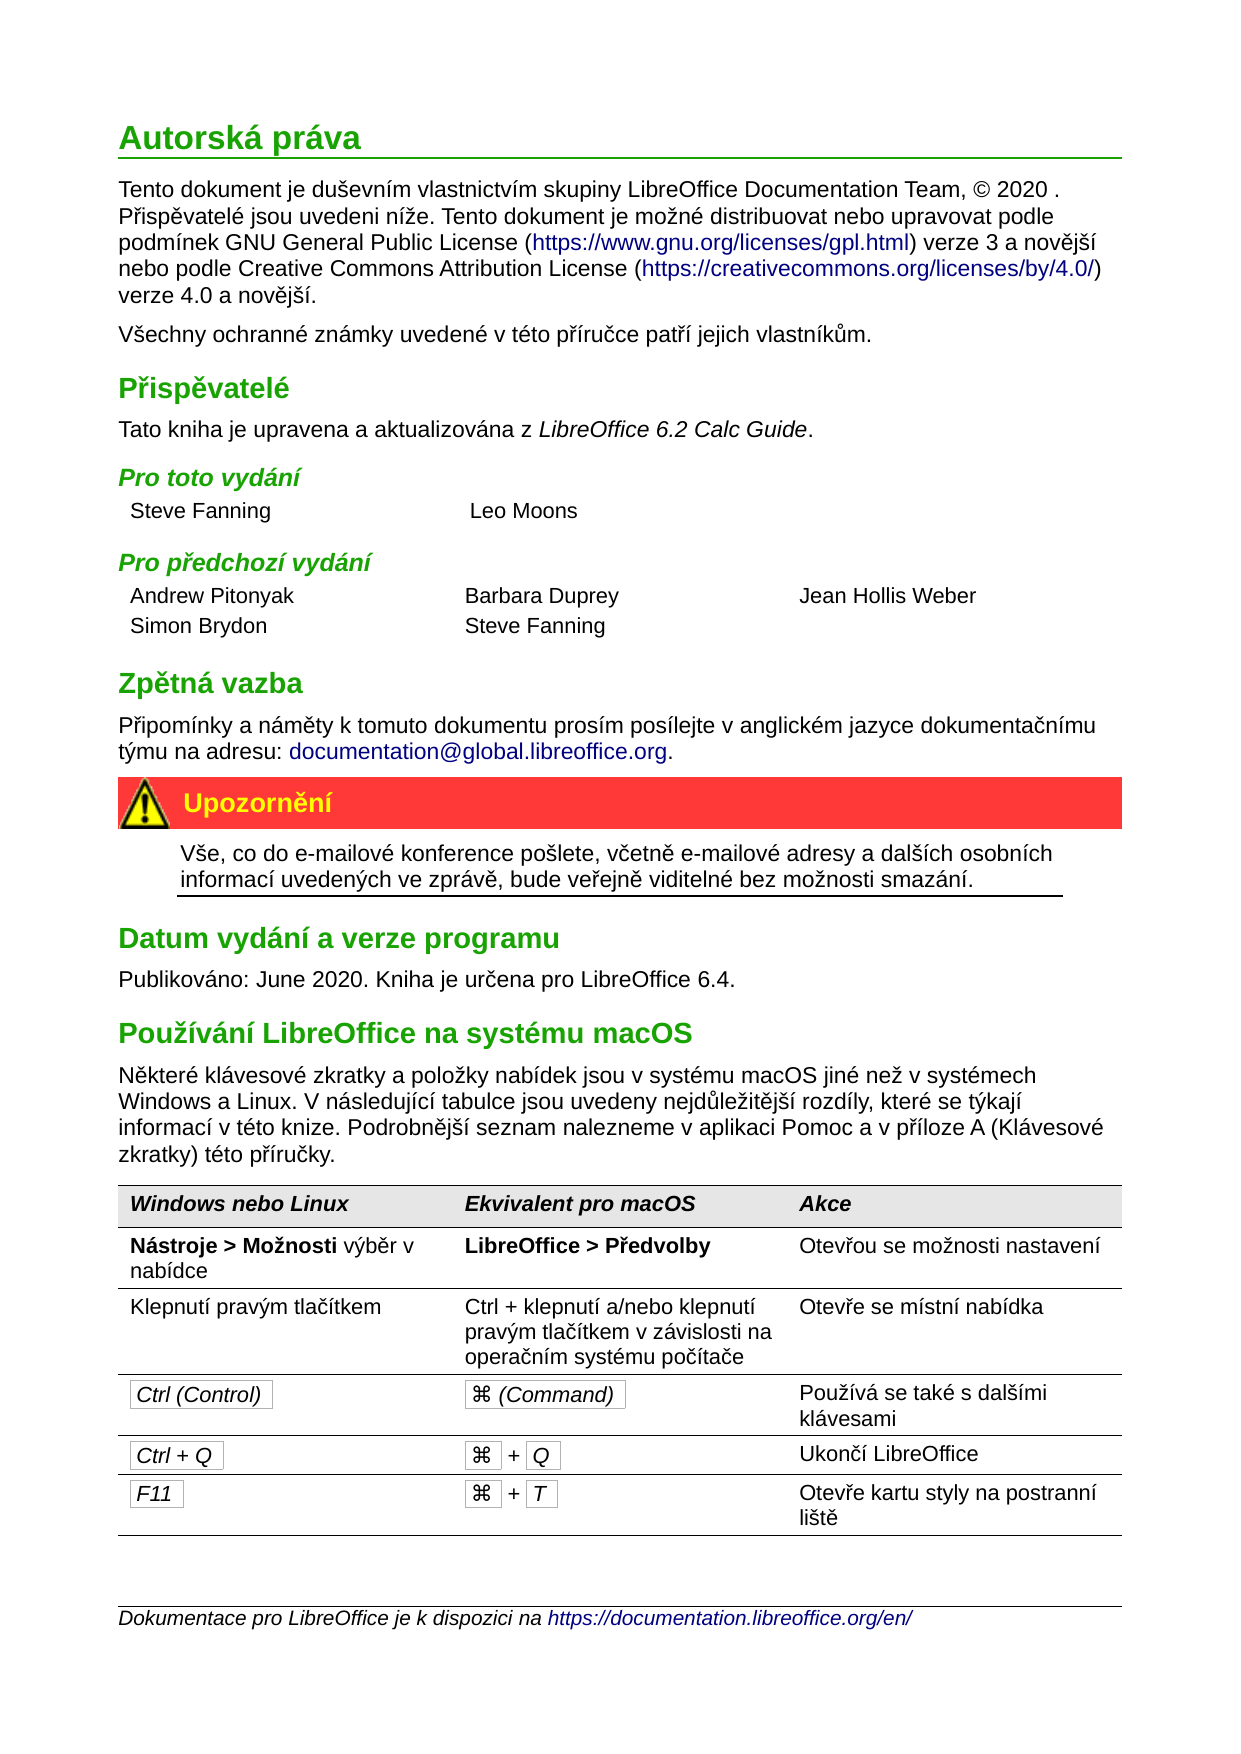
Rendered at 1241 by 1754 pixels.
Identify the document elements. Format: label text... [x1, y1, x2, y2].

table_cell ⌘ + T [453, 1475, 787, 1535]
table_cell LibreOffice > Předvolby [453, 1228, 787, 1288]
text Tato kniha je upravena a aktualizována z LibreOffice 6.2 Calc Guide. [118, 416, 1122, 442]
text Vše, co do e-mailové konference pošlete, včetně e-mailové adresy a dalších osobních informací uvedených ve zprávě, bude veřejně viditelné bez možnosti smazání. [177, 837, 1063, 895]
table_cell Otevře kartu styly na postranní liště [787, 1475, 1122, 1535]
subtitle Používání LibreOffice na systému macOS [118, 1016, 1122, 1050]
table_cell [788, 613, 1122, 643]
table_cell Ctrl + Q [118, 1436, 453, 1474]
table_cell Steve Fanning [453, 613, 787, 643]
subtitle Přispěvatelé [118, 371, 1122, 404]
table_cell Ctrl (Control) [118, 1375, 453, 1435]
text Tento dokument je duševním vlastnictvím skupiny LibreOffice Documentation Team, © 2020 . Přispěvatelé jsou uvedeni níže. Tento dokument je možné distribuovat nebo upravovat podle podmínek GNU General Public License (https://www.gnu.org/licenses/gpl.html) verze 3 a novější nebo podle Creative Commons Attribution License (https://creativecommons.org/licenses/by/4.0/) verze 4.0 a novější. [118, 176, 1122, 308]
table_header Akce [787, 1186, 1122, 1227]
text Všechny ochranné známky uvedené v této příručce patří jejich vlastníkům. [118, 321, 1122, 347]
text Připomínky a náměty k tomuto dokumentu prosím posílejte v anglickém jazyce dokumentačnímu týmu na adresu: documentation@global.libreoffice.org. [118, 712, 1122, 764]
table_header [789, 498, 1122, 527]
subtitle Zpětná vazba [118, 666, 1122, 700]
table_header Windows nebo Linux [118, 1186, 453, 1227]
subtitle Pro předchozí vydání [118, 548, 1122, 577]
table_cell F11 [118, 1475, 453, 1535]
table_header Andrew Pitonyak [118, 583, 453, 613]
table_header Steve Fanning [118, 498, 458, 527]
picture [119, 777, 170, 829]
subtitle Datum vydání a verze programu [118, 921, 1122, 954]
table_cell Otevřou se možnosti nastavení [787, 1228, 1122, 1288]
subtitle Upozornění [170, 777, 1122, 829]
table_cell Klepnutí pravým tlačítkem [118, 1289, 453, 1374]
table_cell ⌘ + Q [453, 1436, 787, 1474]
table_header Leo Moons [458, 498, 789, 527]
table_cell Otevře se místní nabídka [787, 1289, 1122, 1374]
table_cell Používá se také s dalšími klávesami [787, 1375, 1122, 1435]
table_cell ⌘ (Command) [453, 1375, 787, 1435]
table_cell Nástroje > Možnosti výběr v nabídce [118, 1228, 453, 1288]
table_header Jean Hollis Weber [788, 583, 1122, 613]
table_cell Simon Brydon [118, 613, 453, 643]
table_cell Ukončí LibreOffice [787, 1436, 1122, 1474]
subtitle Pro toto vydání [118, 463, 1122, 492]
table_header Ekvivalent pro macOS [453, 1186, 787, 1227]
text Některé klávesové zkratky a položky nabídek jsou v systému macOS jiné než v systémech Windows a Linux. V následující tabulce jsou uvedeny nejdůležitější rozdíly, které se týkají informací v této knize. Podrobnější seznam nalezneme v aplikaci Pomoc a v příloze A (Klávesové zkratky) této příručky. [118, 1062, 1122, 1167]
table_cell Ctrl + klepnutí a/nebo klepnutí pravým tlačítkem v závislosti na operačním systému počítače [453, 1289, 787, 1374]
subtitle Autorská práva [118, 118, 1122, 157]
table_header Barbara Duprey [453, 583, 787, 613]
text Publikováno: červen 2020. Kniha je určena pro LibreOffice 6.4. [118, 966, 1122, 993]
